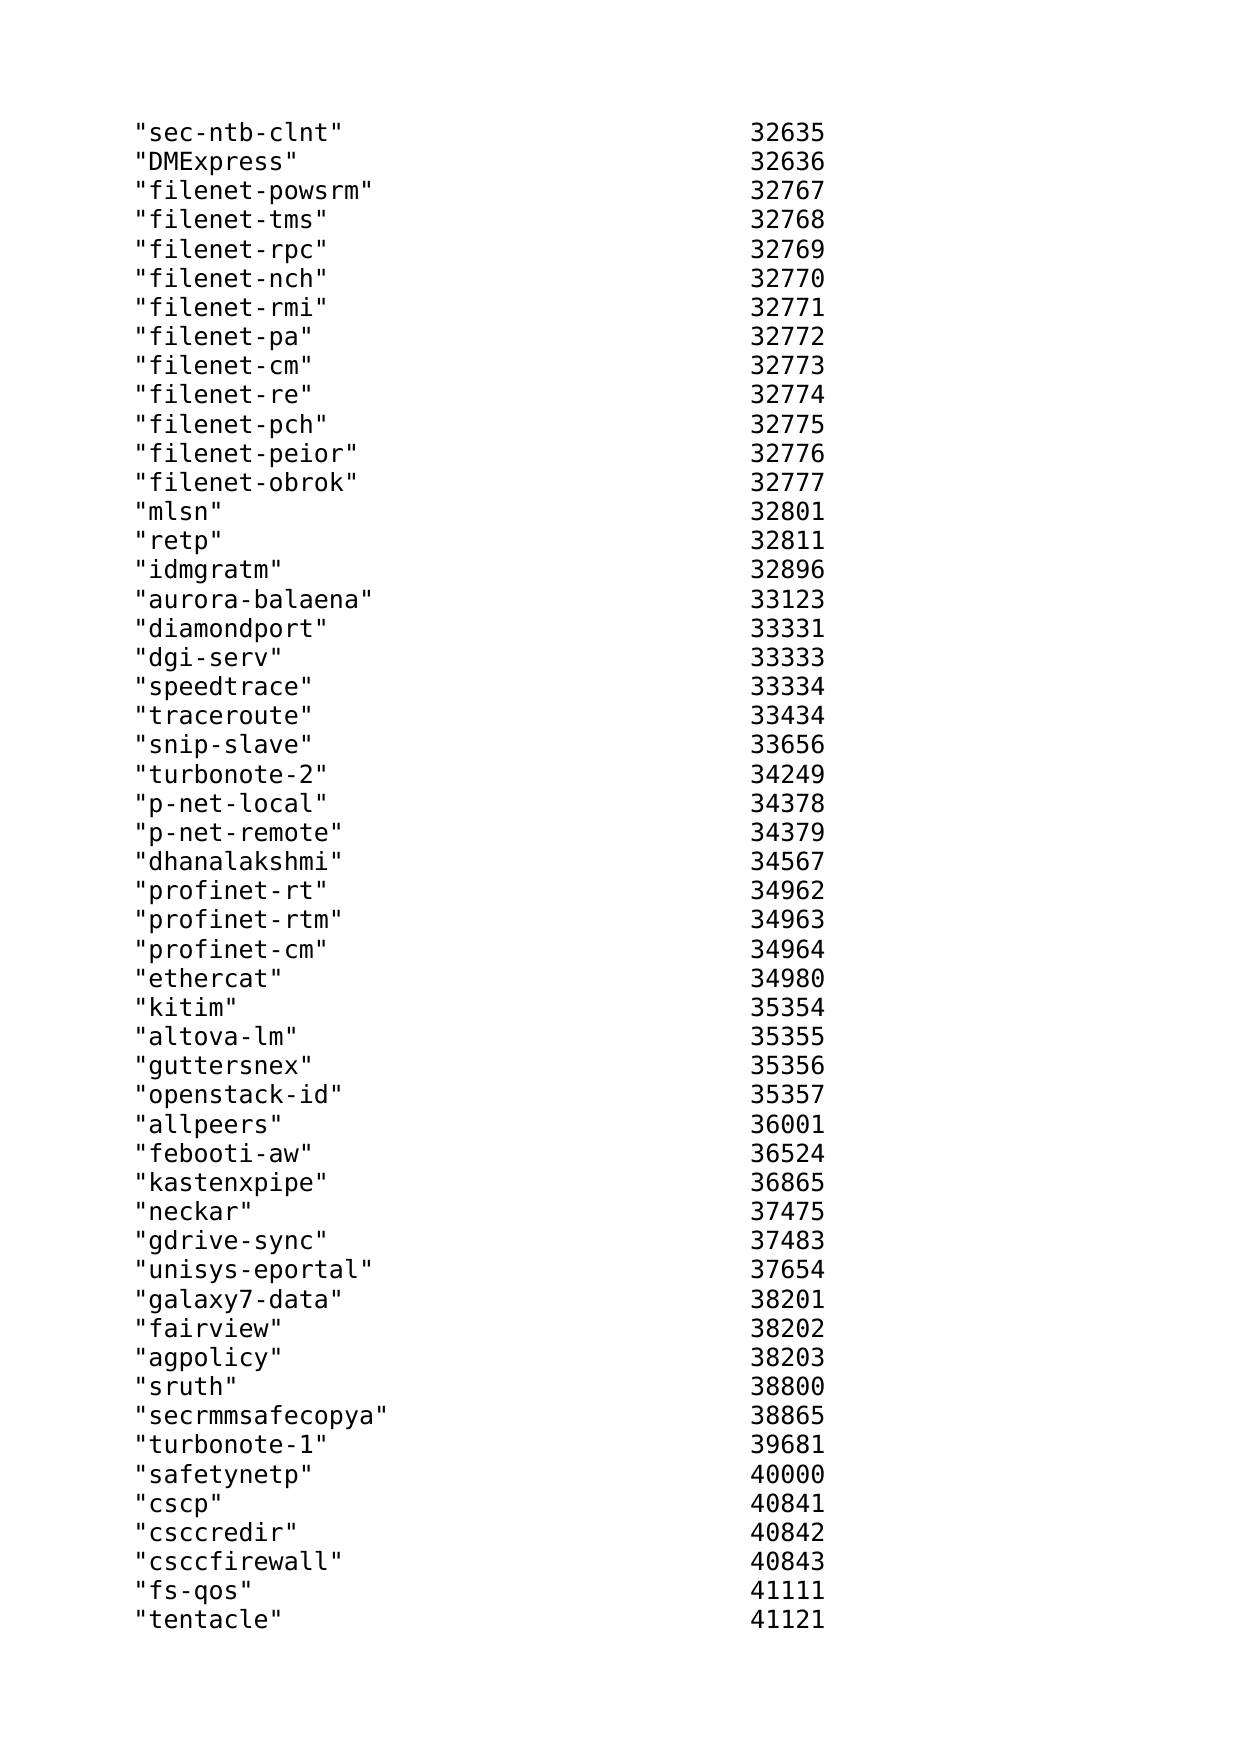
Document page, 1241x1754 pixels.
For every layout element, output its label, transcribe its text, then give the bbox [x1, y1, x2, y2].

text "sec-ntb-clnt" 32635 "DMExpress" 32636 "filenet-powsrm" 32767 "filenet-tms" 32768 "filenet-rpc" 32769 "filenet-nch" 32770 "filenet-rmi" 32771 "filenet-pa" 32772 "filenet-cm" 32773 "filenet-re" 32774 "filenet-pch" 32775 "filenet-peior" 32776 "filenet-obrok" 32777 "mlsn" 32801 "retp" 32811 "idmgratm" 32896 "aurora-balaena" 33123 "diamondport" 33331 "dgi-serv" 33333 "speedtrace" 33334 "traceroute" 33434 "snip-slave" 33656 "turbonote-2" 34249 "p-net-local" 34378 "p-net-remote" 34379 "dhanalakshmi" 34567 "profinet-rt" 34962 "profinet-rtm" 34963 "profinet-cm" 34964 "ethercat" 34980 "kitim" 35354 "altova-lm" 35355 "guttersnex" 35356 "openstack-id" 35357 "allpeers" 36001 "febooti-aw" 36524 "kastenxpipe" 36865 "neckar" 37475 "gdrive-sync" 37483 "unisys-eportal" 37654 "galaxy7-data" 38201 "fairview" 38202 "agpolicy" 38203 "sruth" 38800 "secrmmsafecopya" 38865 "turbonote-1" 39681 "safetynetp" 40000 "cscp" 40841 "csccredir" 40842 "csccfirewall" 40843 "fs-qos" 41111 "tentacle" 41121 [118, 118, 1122, 1635]
